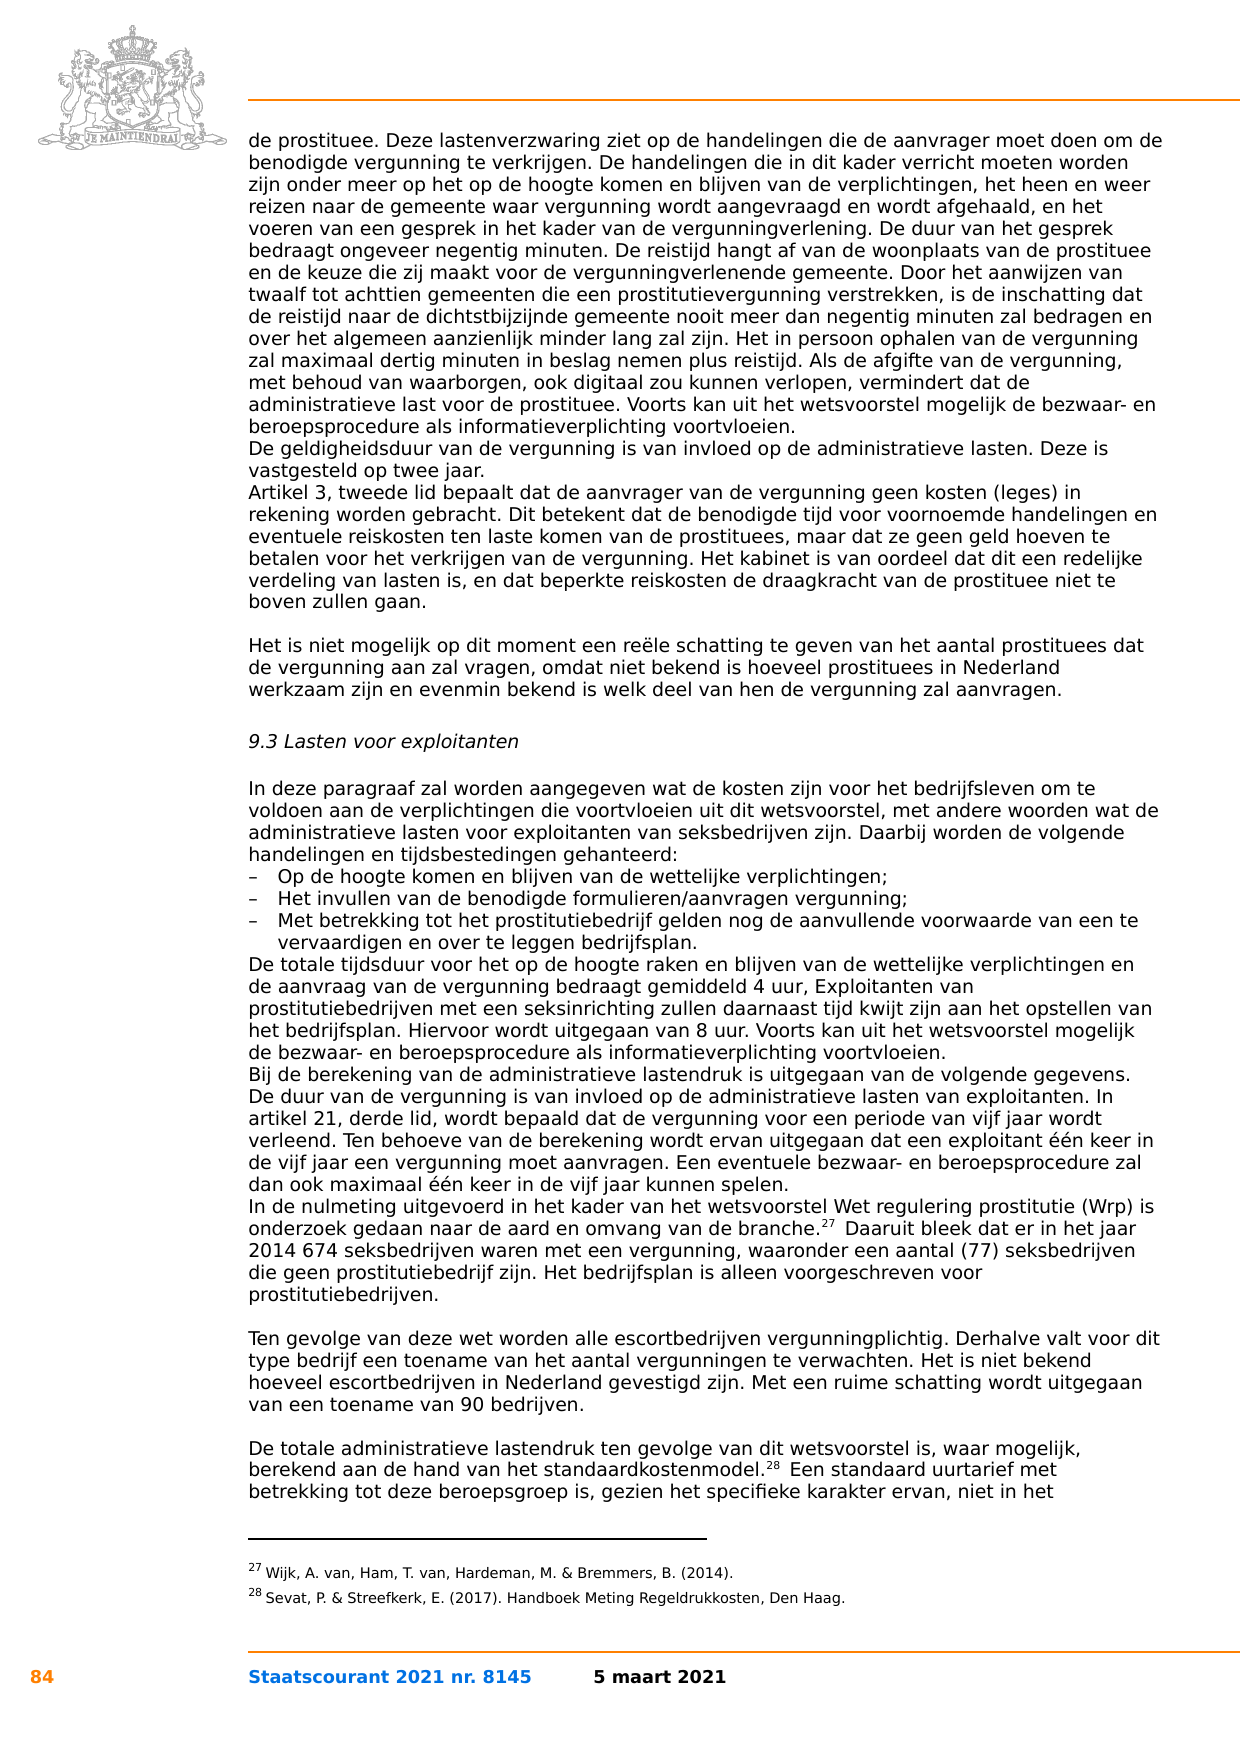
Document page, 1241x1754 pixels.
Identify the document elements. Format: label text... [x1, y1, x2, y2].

text Artikel 3, tweede lid bepaalt dat de aanvrager van de vergunning geen kosten (leges) in rekening worden gebracht. Dit betekent dat de benodigde tijd voor voornoemde handelingen en eventuele reiskosten ten laste komen van de prostituees, maar dat ze geen geld hoeven te betalen voor het verkrijgen van de vergunning. Het kabinet is van oordeel dat dit een redelijke verdeling van lasten is, en dat beperkte reiskosten de draagkracht van de prostituee niet te boven zullen gaan. [248, 482, 1163, 613]
picture [38, 25, 227, 150]
subtitle 9.3 Lasten voor exploitanten [248, 731, 1163, 753]
text – Het invullen van de benodigde formulieren/aanvragen vergunning; [248, 888, 1163, 910]
text In deze paragraaf zal worden aangegeven wat de kosten zijn voor het bedrijfsleven om te voldoen aan de verplichtingen die voortvloeien uit dit wetsvoorstel, met andere woorden wat de administratieve lasten voor exploitanten van seksbedrijven zijn. Daarbij worden de volgende handelingen en tijdsbestedingen gehanteerd: [248, 778, 1163, 866]
text De totale tijdsduur voor het op de hoogte raken en blijven van de wettelijke verplichtingen en de aanvraag van de vergunning bedraagt gemiddeld 4 uur, Exploitanten van prostitutiebedrijven met een seksinrichting zullen daarnaast tijd kwijt zijn aan het opstellen van het bedrijfsplan. Hiervoor wordt uitgegaan van 8 uur. Voorts kan uit het wetsvoorstel mogelijk de bezwaar- en beroepsprocedure als informatieverplichting voortvloeien. [248, 954, 1163, 1064]
text Sevat, P. & Streefkerk, E. (2017). Handboek Meting Regeldrukkosten, Den Haag. [248, 1586, 1163, 1608]
text De geldigheidsduur van de vergunning is van invloed op de administratieve lasten. Deze is vastgesteld op twee jaar. [248, 438, 1163, 482]
text Wijk, A. van, Ham, T. van, Hardeman, M. & Bremmers, B. (2014). [248, 1561, 1163, 1583]
text – Met betrekking tot het prostitutiebedrijf gelden nog de aanvullende voorwaarde van een te vervaardigen en over te leggen bedrijfsplan. [248, 910, 1163, 954]
text Bij de berekening van de administratieve lastendruk is uitgegaan van de volgende gegevens. [248, 1064, 1163, 1086]
text Het is niet mogelijk op dit moment een reële schatting te geven van het aantal prostituees dat de vergunning aan zal vragen, omdat niet bekend is hoeveel prostituees in Nederland werkzaam zijn en evenmin bekend is welk deel van hen de vergunning zal aanvragen. [248, 635, 1163, 701]
text Ten gevolge van deze wet worden alle escortbedrijven vergunningplichtig. Derhalve valt voor dit type bedrijf een toename van het aantal vergunningen te verwachten. Het is niet bekend hoeveel escortbedrijven in Nederland gevestigd zijn. Met een ruime schatting wordt uitgegaan van een toename van 90 bedrijven. [248, 1328, 1163, 1416]
text In de nulmeting uitgevoerd in het kader van het wetsvoorstel Wet regulering prostitutie (Wrp) is onderzoek gedaan naar de aard en omvang van de branche. Daaruit bleek dat er in het jaar 2014 674 seksbedrijven waren met een vergunning, waaronder een aantal (77) seksbedrijven die geen prostitutiebedrijf zijn. Het bedrijfsplan is alleen voorgeschreven voor prostitutiebedrijven. [248, 1196, 1163, 1306]
text de prostituee. Deze lastenverzwaring ziet op de handelingen die de aanvrager moet doen om de benodigde vergunning te verkrijgen. De handelingen die in dit kader verricht moeten worden zijn onder meer op het op de hoogte komen en blijven van de verplichtingen, het heen en weer reizen naar de gemeente waar vergunning wordt aangevraagd en wordt afgehaald, en het voeren van een gesprek in het kader van de vergunningverlening. De duur van het gesprek bedraagt ongeveer negentig minuten. De reistijd hangt af van de woonplaats van de prostituee en de keuze die zij maakt voor de vergunningverlenende gemeente. Door het aanwijzen van twaalf tot achttien gemeenten die een prostitutievergunning verstrekken, is de inschatting dat de reistijd naar de dichtstbijzijnde gemeente nooit meer dan negentig minuten zal bedragen en over het algemeen aanzienlijk minder lang zal zijn. Het in persoon ophalen van de vergunning zal maximaal dertig minuten in beslag nemen plus reistijd. Als de afgifte van de vergunning, met behoud van waarborgen, ook digitaal zou kunnen verlopen, vermindert dat de administratieve last voor de prostituee. Voorts kan uit het wetsvoorstel mogelijk de bezwaar- en beroepsprocedure als informatieverplichting voortvloeien. [248, 130, 1163, 438]
text De duur van de vergunning is van invloed op de administratieve lasten van exploitanten. In artikel 21, derde lid, wordt bepaald dat de vergunning voor een periode van vijf jaar wordt verleend. Ten behoeve van de berekening wordt ervan uitgegaan dat een exploitant één keer in de vijf jaar een vergunning moet aanvragen. Een eventuele bezwaar- en beroepsprocedure zal dan ook maximaal één keer in de vijf jaar kunnen spelen. [248, 1086, 1163, 1196]
text – Op de hoogte komen en blijven van de wettelijke verplichtingen; [248, 866, 1163, 888]
text De totale administratieve lastendruk ten gevolge van dit wetsvoorstel is, waar mogelijk, berekend aan de hand van het standaardkostenmodel. Een standaard uurtarief met betrekking tot deze beroepsgroep is, gezien het specifieke karakter ervan, niet in het [248, 1437, 1163, 1503]
